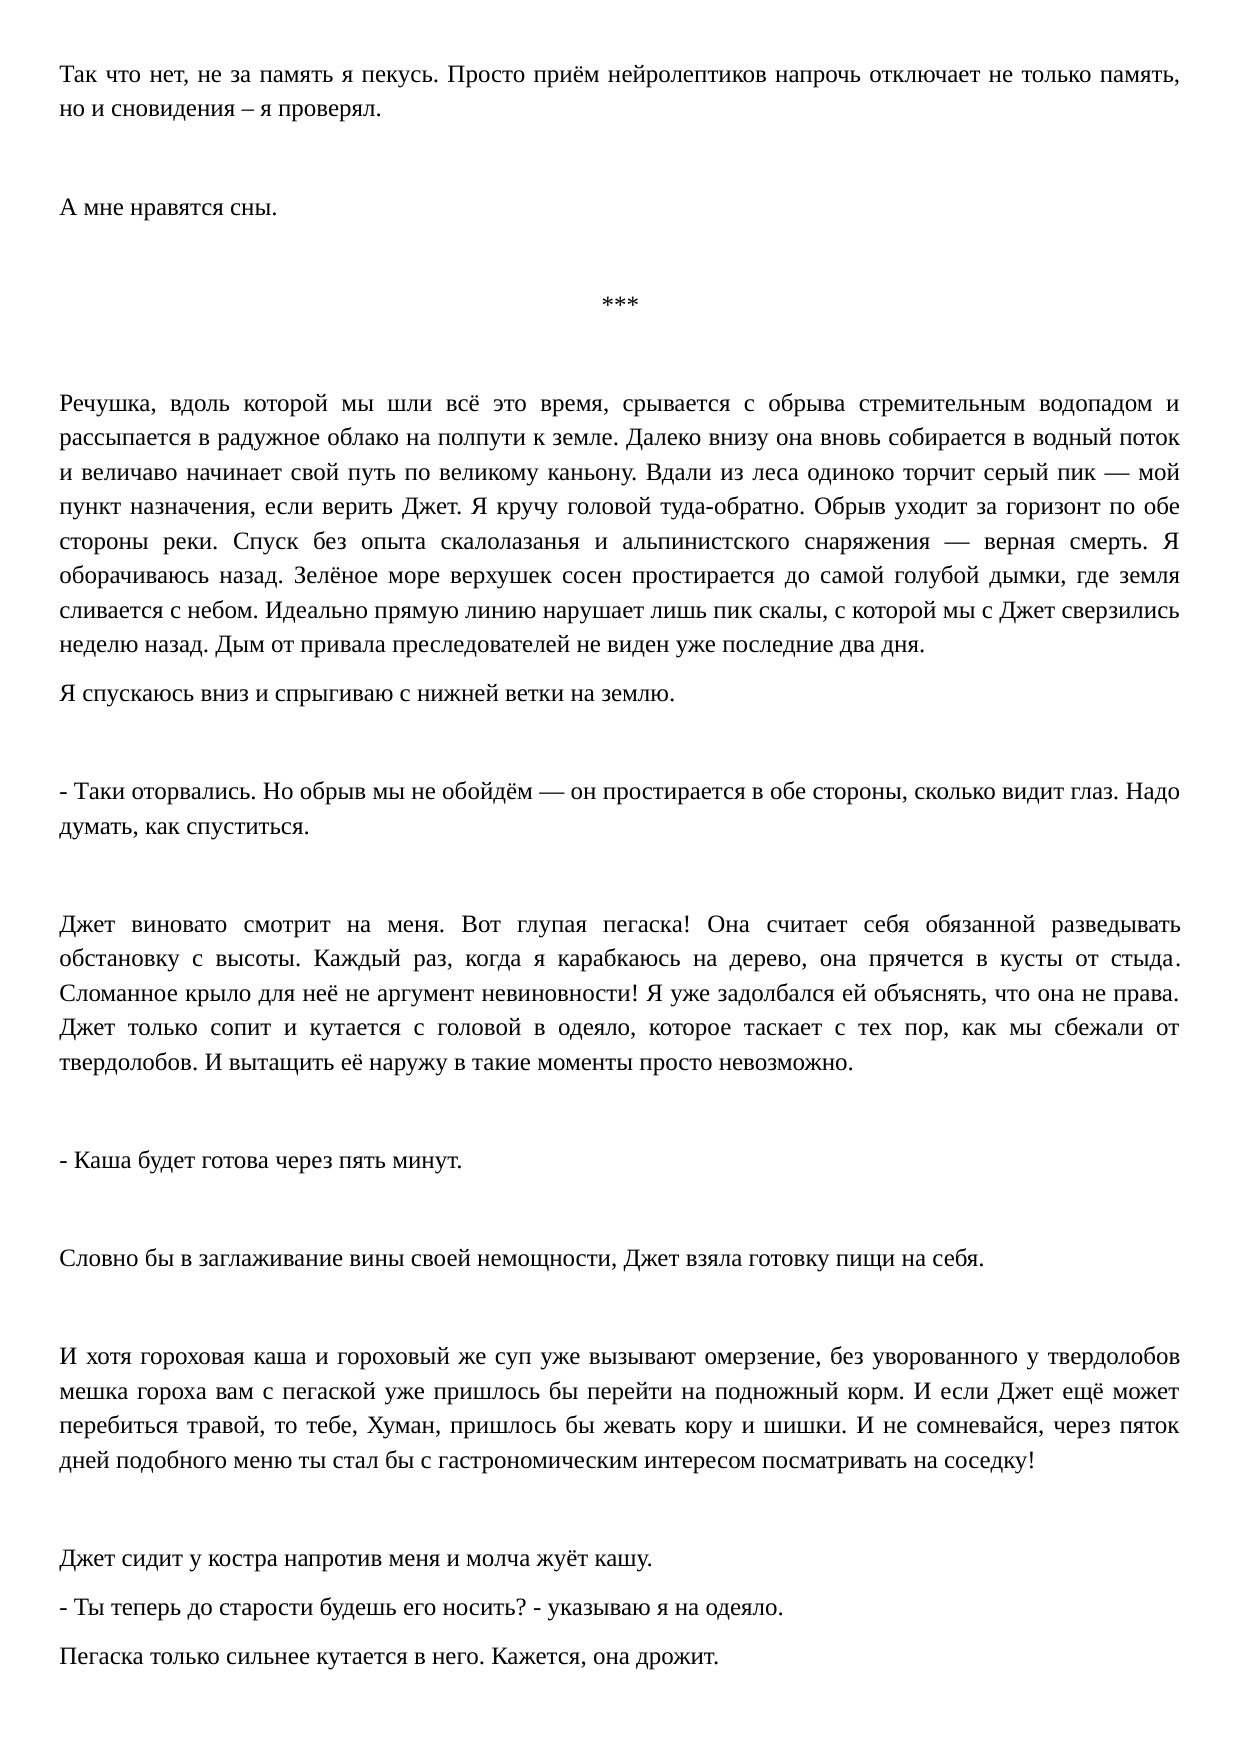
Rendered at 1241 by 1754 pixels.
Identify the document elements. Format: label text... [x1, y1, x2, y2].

text - Ты теперь до старости будешь его носить? - указываю я на одеяло. [59, 1592, 1181, 1621]
text Джет виновато смотрит на меня. Вот глупая пегаска! Она считает себя обязанной разведывать обстановку с высоты. Каждый раз, когда я карабкаюсь на дерево, она прячется в кусты от стыда. Сломанное крыло для неё не аргумент невиновности! Я уже задолбался ей объяснять, что она не права. Джет только сопит и кутается с головой в одеяло, которое таскает с тех пор, как мы сбежали от твердолобов. И вытащить её наружу в такие моменты просто невозможно. [59, 909, 1181, 1076]
text Джет сидит у костра напротив меня и молча жуёт кашу. [59, 1543, 1181, 1572]
text Я спускаюсь вниз и спрыгиваю с нижней ветки на землю. [59, 678, 1181, 707]
text Пегаска только сильнее кутается в него. Кажется, она дрожит. [59, 1641, 1181, 1670]
text И хотя гороховая каша и гороховый же суп уже вызывают омерзение, без уворованного у твердолобов мешка гороха вам с пегаской уже пришлось бы перейти на подножный корм. И если Джет ещё может перебиться травой, то тебе, Хуман, пришлось бы жевать кору и шишки. И не сомневайся, через пяток дней подобного меню ты стал бы с гастрономическим интересом посматривать на соседку! [59, 1341, 1181, 1473]
text - Таки оторвались. Но обрыв мы не обойдём — он простирается в обе стороны, сколько видит глаз. Надо думать, как спуститься. [59, 776, 1181, 840]
text - Каша будет готова через пять минут. [59, 1145, 1181, 1174]
text Словно бы в заглаживание вины своей немощности, Джет взяла готовку пищи на себя. [59, 1243, 1181, 1272]
text Так что нет, не за память я пекусь. Просто приём нейролептиков напрочь отключает не только память, но и сновидения – я проверял. [59, 59, 1181, 122]
text А мне нравятся сны. [59, 192, 1181, 220]
text *** [59, 290, 1181, 318]
text Речушка, вдоль которой мы шли всё это время, срывается с обрыва стремительным водопадом и рассыпается в радужное облако на полпути к земле. Далеко внизу она вновь собирается в водный поток и величаво начинает свой путь по великому каньону. Вдали из леса одиноко торчит серый пик — мой пункт назначения, если верить Джет. Я кручу головой туда-обратно. Обрыв уходит за горизонт по обе стороны реки. Спуск без опыта скалолазанья и альпинистского снаряжения — верная смерть. Я оборачиваюсь назад. Зелёное море верхушек сосен простирается до самой голубой дымки, где земля сливается с небом. Идеально прямую линию нарушает лишь пик скалы, с которой мы с Джет сверзились неделю назад. Дым от привала преследователей не виден уже последние два дня. [59, 388, 1181, 658]
